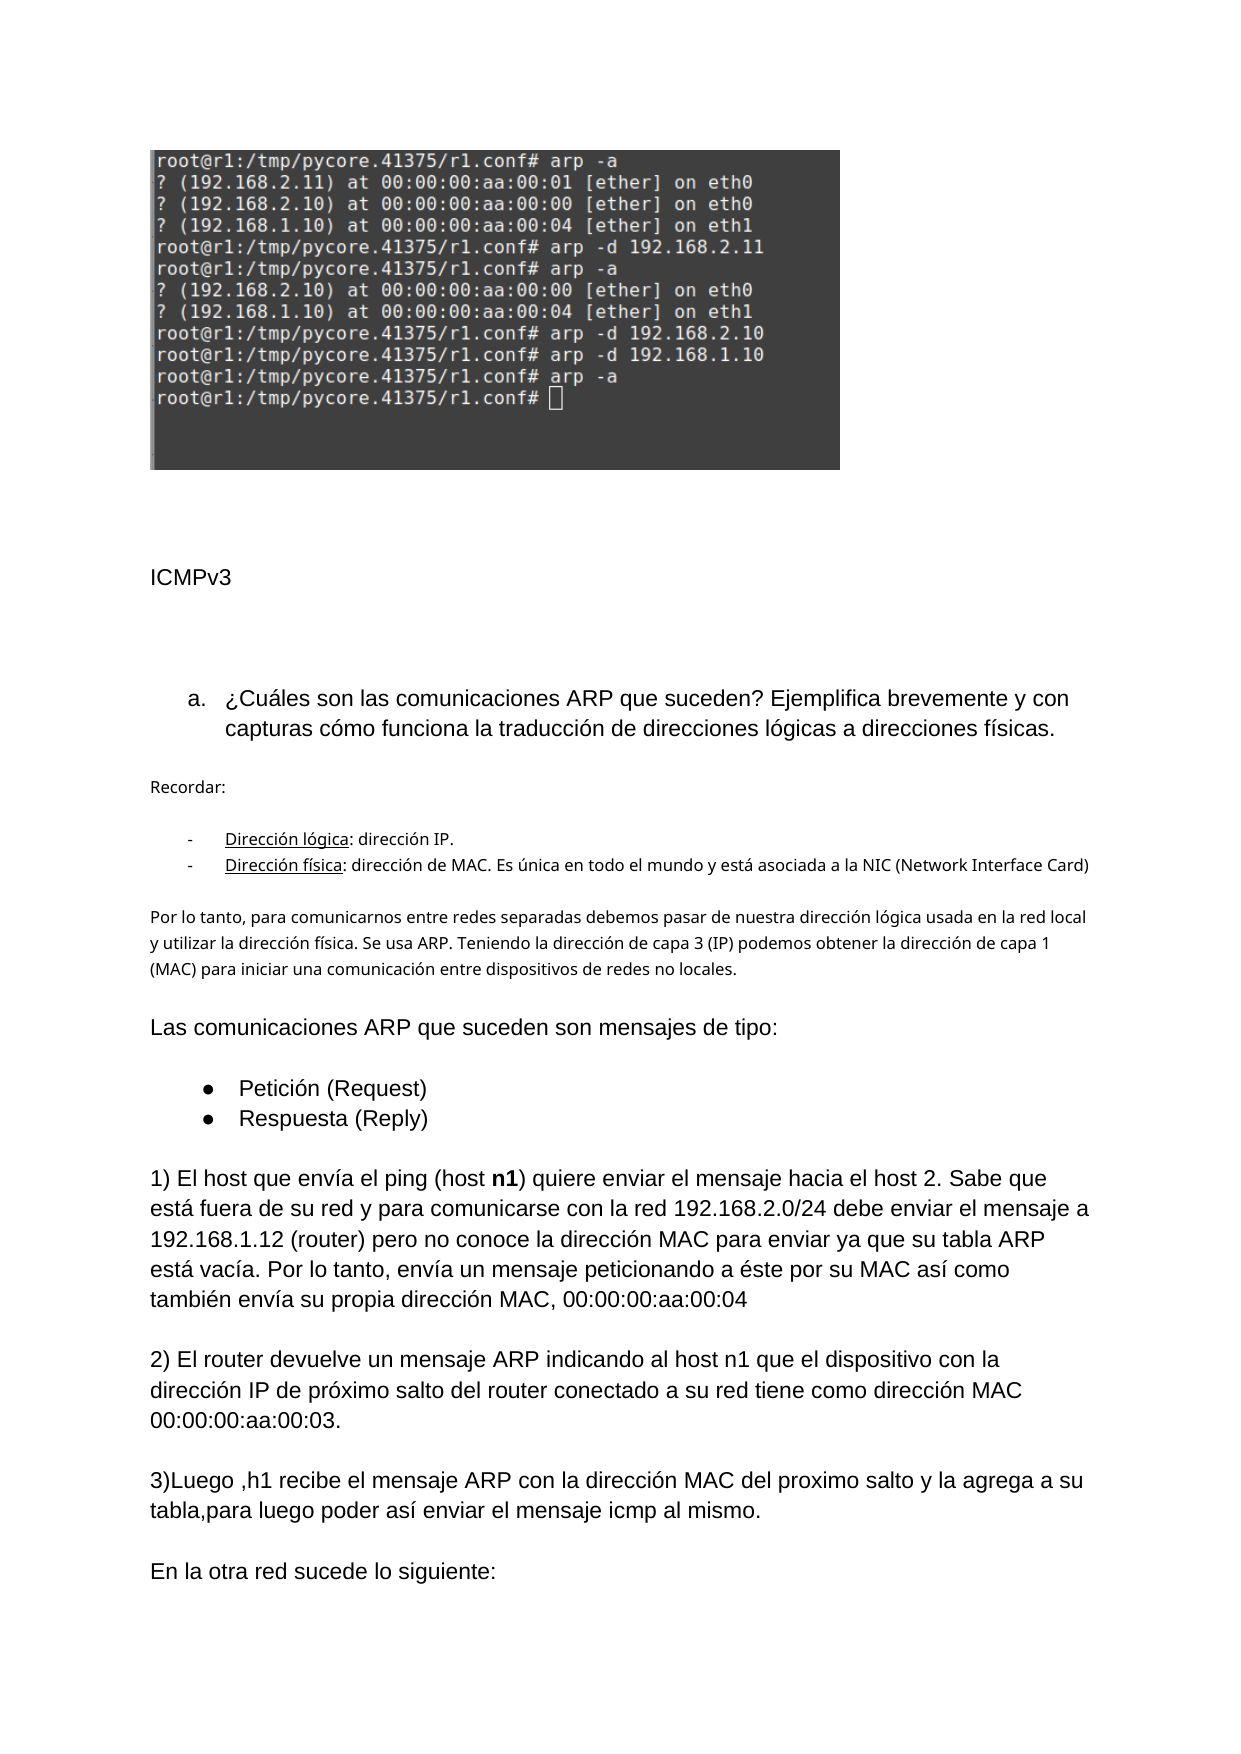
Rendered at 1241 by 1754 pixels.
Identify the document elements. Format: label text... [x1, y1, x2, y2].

text Las comunicaciones ARP que suceden son mensajes de tipo: [150, 1014, 1090, 1041]
text 3)Luego ,h1 recibe el mensaje ARP con la dirección MAC del proximo salto y la agrega a su tabla,para luego poder así enviar el mensaje icmp al mismo. [150, 1467, 1090, 1524]
list ¿Cuáles son las comunicaciones ARP que suceden? Ejemplifica brevemente y con capturas cómo funciona la traducción de direcciones lógicas a direcciones físicas. [187, 685, 1090, 742]
text 2) El router devuelve un mensaje ARP indicando al host n1 que el dispositivo con la dirección IP de próximo salto del router conectado a su red tiene como dirección MAC 00:00:00:aa:00:03. [150, 1346, 1090, 1433]
text Por lo tanto, para comunicarnos entre redes separadas debemos pasar de nuestra dirección lógica usada en la red local y utilizar la dirección física. Se usa ARP. Teniendo la dirección de capa 3 (IP) podemos obtener la dirección de capa 1 (MAC) para iniciar una comunicación entre dispositivos de redes no locales. [150, 906, 1090, 981]
text En la otra red sucede lo siguiente: [150, 1558, 1090, 1584]
list Respuesta (Reply) [201, 1105, 1090, 1131]
list Petición (Request) [201, 1074, 1090, 1101]
list Dirección lógica: dirección IP. [187, 828, 1090, 850]
picture [150, 150, 840, 470]
text 1) El host que envía el ping (host n1) quiere enviar el mensaje hacia el host 2. Sabe que está fuera de su red y para comunicarse con la red 192.168.2.0/24 debe enviar el mensaje a 192.168.1.12 (router) pero no conoce la dirección MAC para enviar ya que su tabla ARP está vacía. Por lo tanto, envía un mensaje peticionando a éste por su MAC así como también envía su propia dirección MAC, 00:00:00:aa:00:04 [150, 1165, 1090, 1312]
text ICMPv3 [150, 564, 1090, 591]
text Recordar: [150, 776, 1090, 798]
list Dirección física: dirección de MAC. Es única en todo el mundo y está asociada a la NIC (Network Interface Card) [187, 854, 1090, 876]
